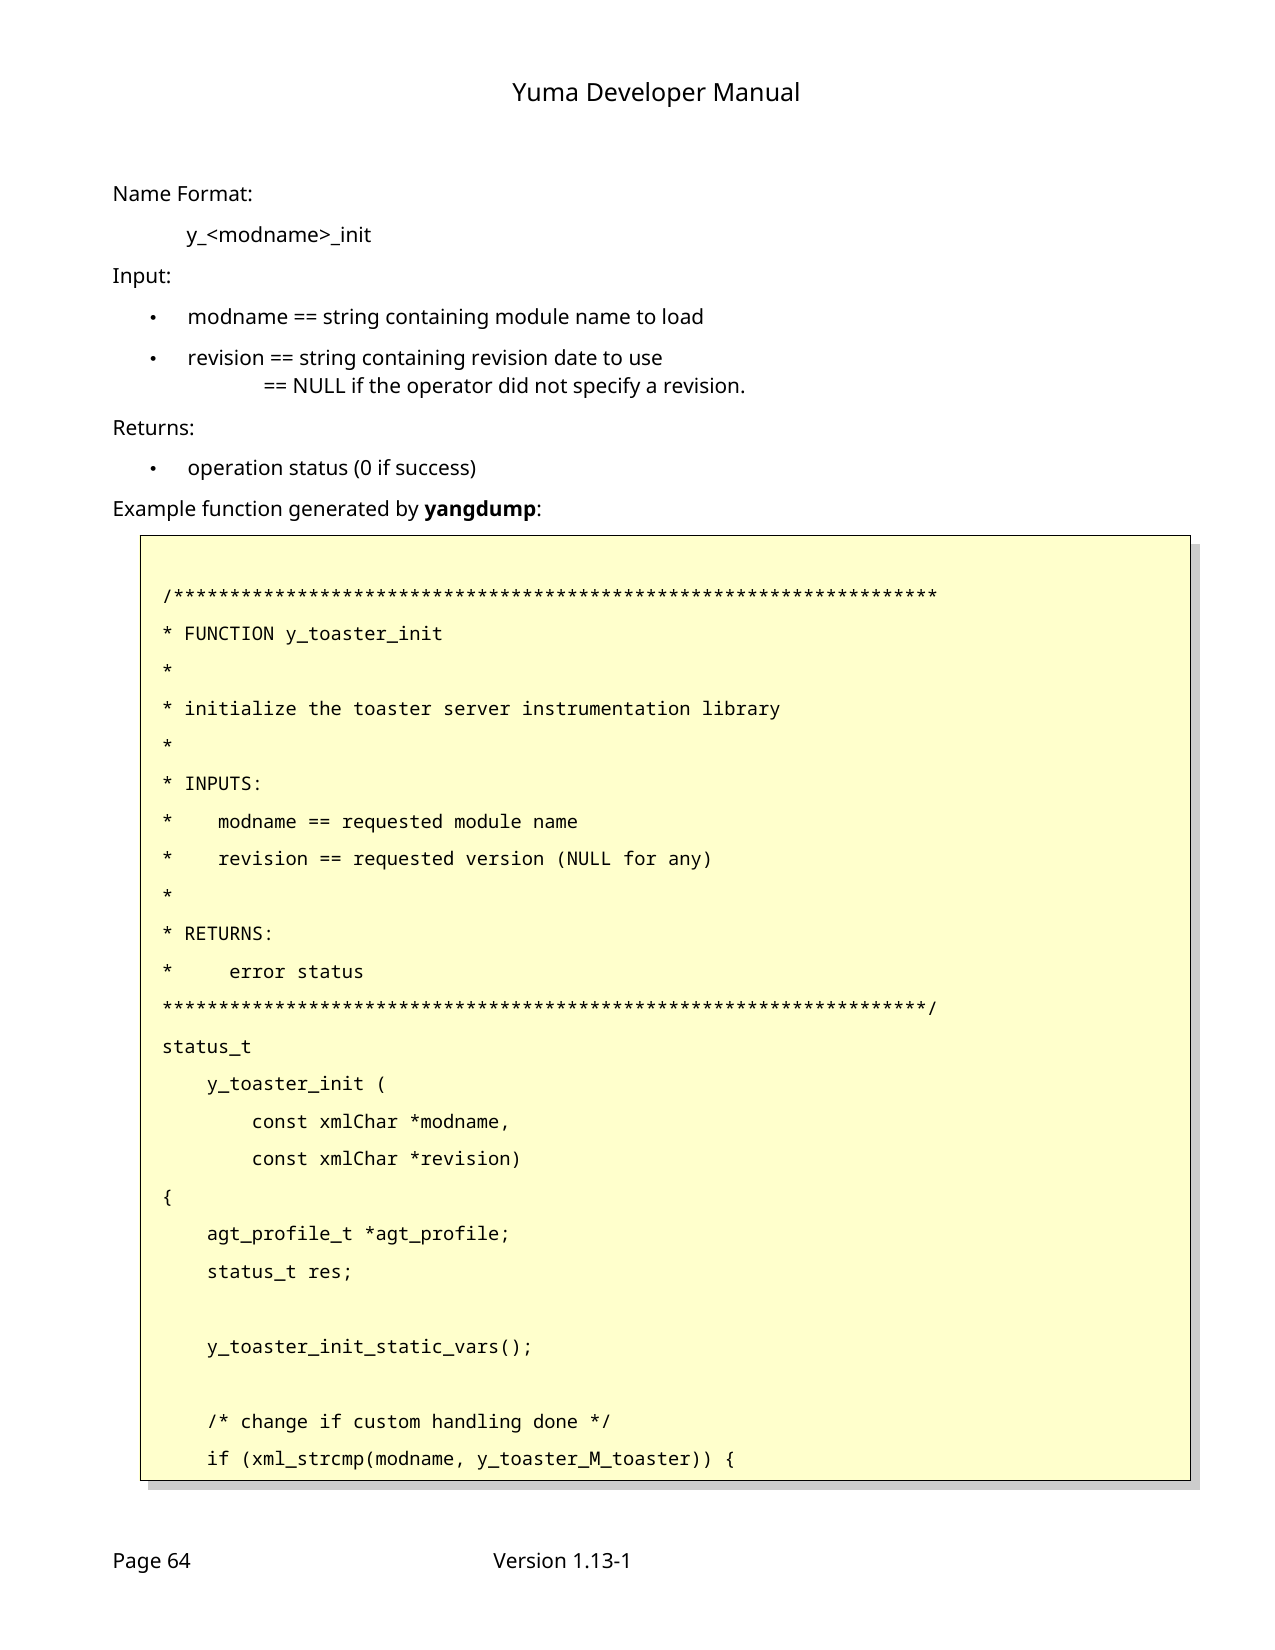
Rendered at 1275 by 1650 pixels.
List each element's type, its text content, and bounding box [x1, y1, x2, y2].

text y_toaster_init_static_vars(); [141, 1323, 1190, 1358]
text const xmlChar *modname, [141, 1098, 1190, 1133]
text * [141, 723, 1190, 758]
text /* change if custom handling done */ [141, 1398, 1190, 1433]
text status_t res; [141, 1248, 1190, 1283]
list operation status (0 if success) [150, 453, 1200, 482]
text status_t [141, 1023, 1190, 1058]
text * initialize the toaster server instrumentation library [141, 685, 1190, 721]
text * INPUTS: [141, 760, 1190, 796]
text y_toaster_init ( [141, 1060, 1190, 1096]
text * FUNCTION y_toaster_init [141, 610, 1190, 646]
text { [141, 1173, 1190, 1208]
text Name Format: [112, 179, 1200, 208]
text * modname == requested module name [141, 798, 1190, 833]
text const xmlChar *revision) [141, 1135, 1190, 1171]
list modname == string containing module name to load [150, 302, 1200, 331]
text ********************************************************************/ [141, 985, 1190, 1021]
text /******************************************************************** [141, 573, 1190, 608]
text * error status [141, 948, 1190, 983]
text if (xml_strcmp(modname, y_toaster_M_toaster)) { [141, 1435, 1190, 1480]
text y_<modname>_init [112, 220, 1200, 249]
text Returns: [112, 413, 1200, 441]
list revision == string containing revision date to use == NULL if the operator did not specify a revision. [150, 343, 1200, 400]
text Input: [112, 261, 1200, 290]
text * [141, 873, 1190, 908]
text Example function generated by yangdump: [112, 494, 1200, 523]
text * [141, 648, 1190, 683]
text agt_profile_t *agt_profile; [141, 1210, 1190, 1246]
text * revision == requested version (NULL for any) [141, 835, 1190, 871]
text * RETURNS: [141, 910, 1190, 946]
